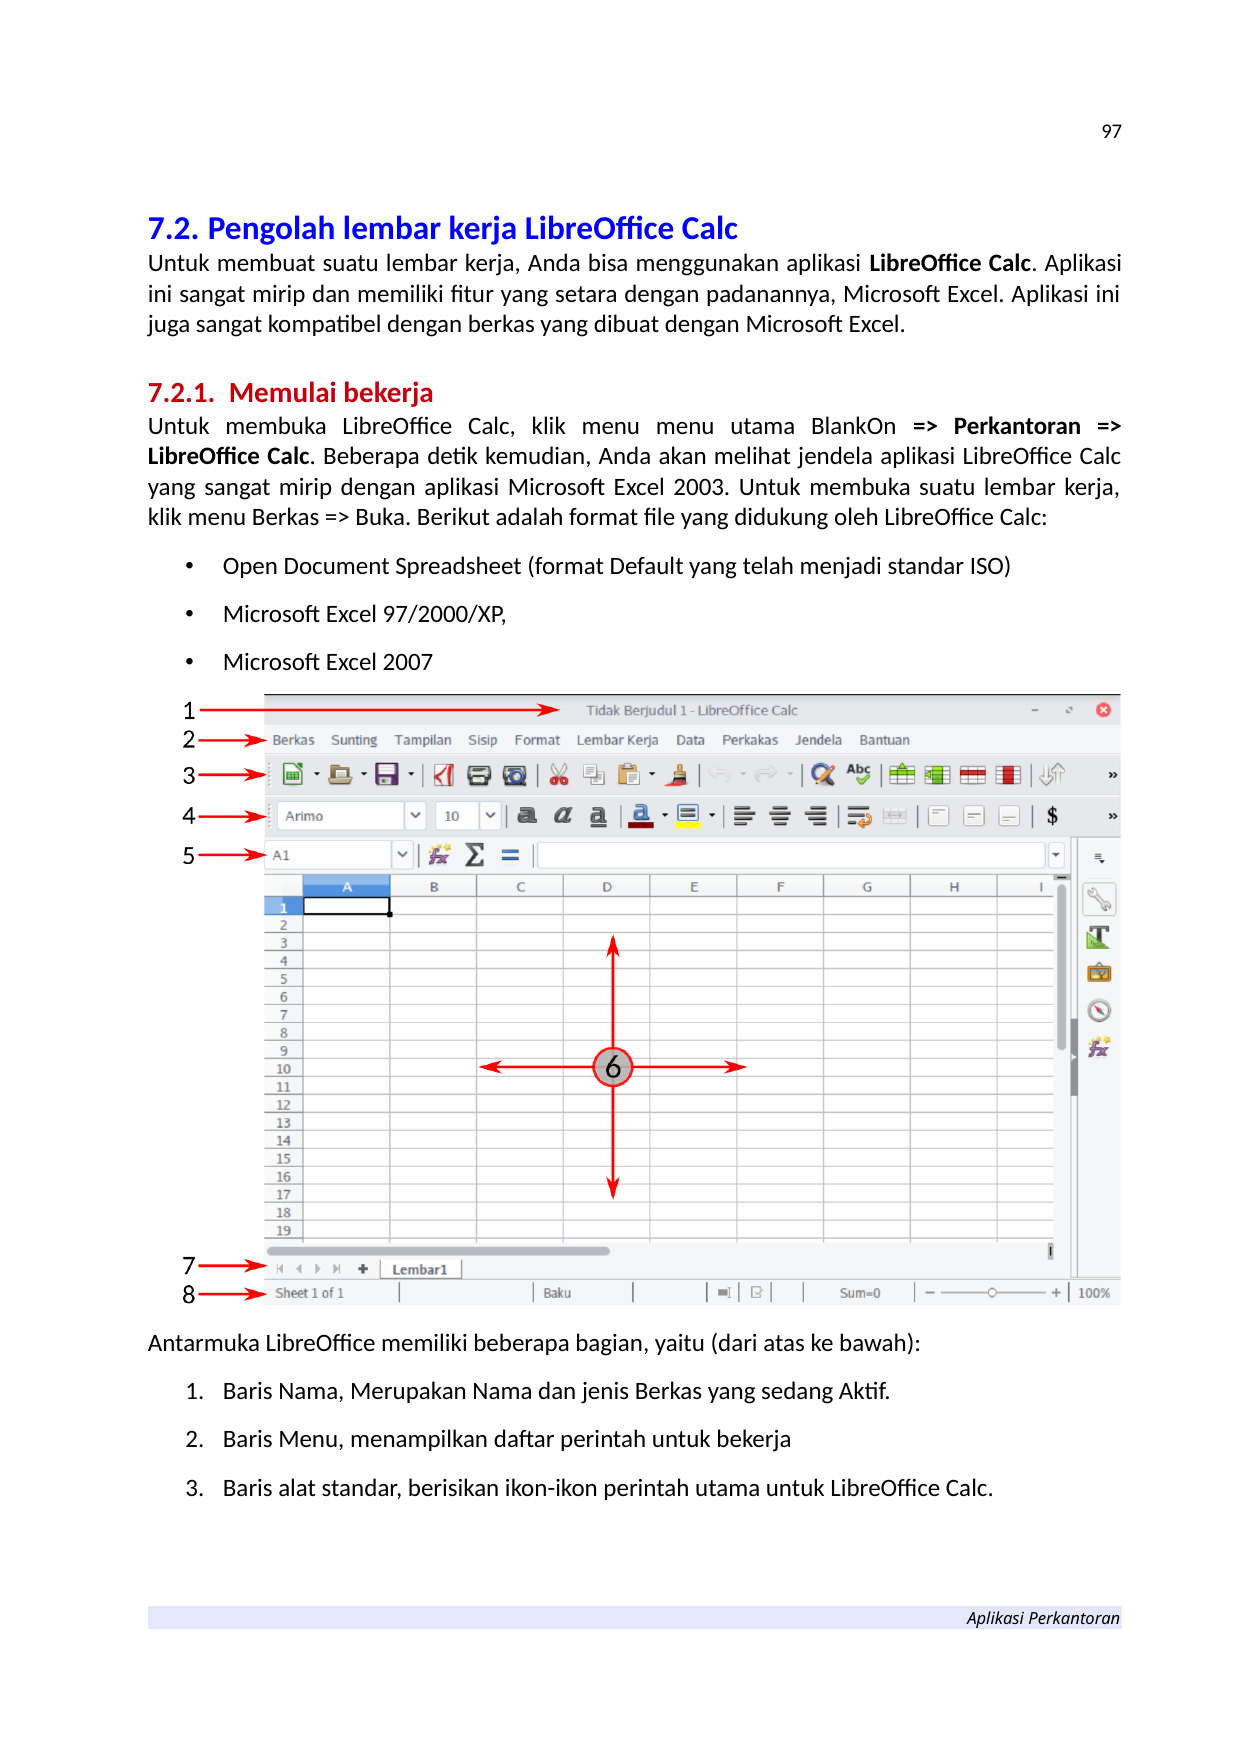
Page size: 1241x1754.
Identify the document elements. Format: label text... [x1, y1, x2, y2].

list Baris alat standar, berisikan ikon-ikon perintah utama untuk LibreOffice Calc. [185, 1472, 1122, 1502]
list Microsoft Excel 2007 [185, 646, 1122, 677]
list Microsoft Excel 97/2000/XP, [185, 598, 1122, 628]
list Baris Nama, Merupakan Nama dan jenis Berkas yang sedang Aktif. [185, 1375, 1122, 1406]
list Open Document Spreadsheet (format Default yang telah menjadi standar ISO) [185, 550, 1122, 580]
text Antarmuka LibreOffice memiliki beberapa bagian, yaitu (dari atas ke bawah): [148, 1310, 1122, 1357]
picture [177, 694, 1123, 1310]
text Untuk membuka LibreOffice Calc, klik menu menu utama BlankOn => Perkantoran => LibreOffice Calc. Beberapa detik kemudian, Anda akan melihat jendela aplikasi LibreOffice Calc yang sangat mirip dengan aplikasi Microsoft Excel 2003. Untuk membuka suatu lembar kerja, klik menu Berkas => Buka. Berikut adalah format file yang didukung oleh LibreOffice Calc: [148, 410, 1122, 532]
list Baris Menu, menampilkan daftar perintah untuk bekerja [185, 1423, 1122, 1454]
subtitle Memulai bekerja [148, 374, 1122, 410]
text Untuk membuat suatu lembar kerja, Anda bisa menggunakan aplikasi LibreOffice Calc. Aplikasi ini sangat mirip dan memiliki fitur yang setara dengan padanannya, Microsoft Excel. Aplikasi ini juga sangat kompatibel dengan berkas yang dibuat dengan Microsoft Excel. [148, 247, 1122, 339]
subtitle Pengolah lembar kerja LibreOffice Calc [148, 207, 1122, 247]
